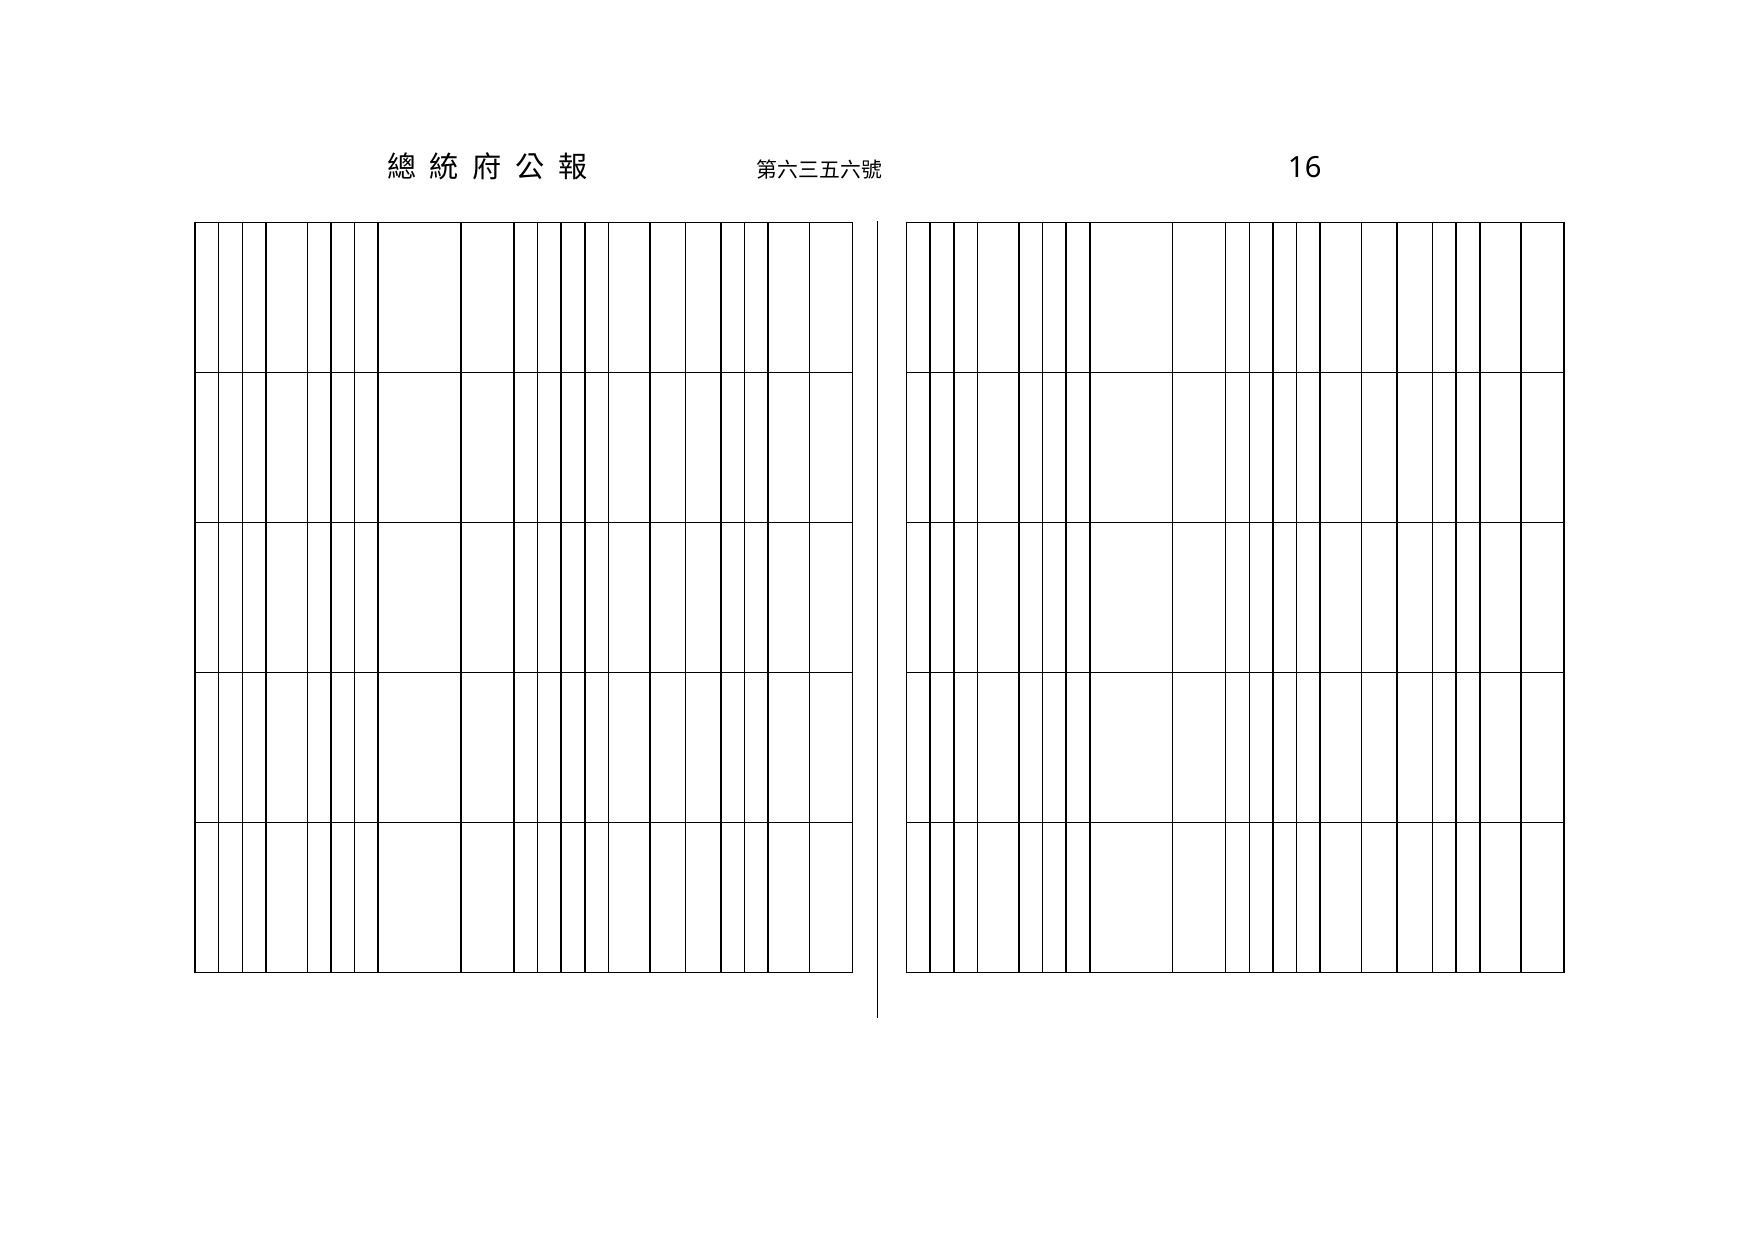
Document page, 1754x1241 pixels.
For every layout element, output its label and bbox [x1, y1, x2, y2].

table_cell [1226, 673, 1249, 822]
table_cell [1297, 223, 1319, 372]
table_cell [1481, 823, 1520, 972]
table_cell [1481, 523, 1520, 672]
table_cell [745, 823, 767, 972]
table_cell [978, 223, 1018, 372]
table_cell [1274, 523, 1296, 672]
table_cell [1043, 823, 1065, 972]
table_cell [1297, 523, 1319, 672]
table_cell [1020, 223, 1042, 372]
table_cell [538, 223, 560, 372]
table_cell [722, 373, 744, 522]
table_cell [1398, 823, 1432, 972]
table_cell [1091, 373, 1172, 522]
table_cell [586, 373, 608, 522]
table_cell [355, 673, 377, 822]
table_cell [308, 523, 330, 672]
table_cell [308, 673, 330, 822]
table_cell [1043, 223, 1065, 372]
table_cell [243, 373, 265, 522]
table_cell [1274, 373, 1296, 522]
table_cell [907, 823, 929, 972]
table_cell [722, 523, 744, 672]
table_cell [931, 373, 953, 522]
table_cell [686, 673, 720, 822]
table_cell [1020, 673, 1042, 822]
table_cell [1398, 673, 1432, 822]
table_cell [931, 223, 953, 372]
table_cell [609, 223, 649, 372]
table_cell [978, 673, 1018, 822]
table_cell [1091, 223, 1172, 372]
table_cell [1250, 373, 1272, 522]
table_cell [931, 523, 953, 672]
table_cell [1481, 223, 1520, 372]
table_cell [379, 823, 460, 972]
table_cell [769, 223, 809, 372]
table_cell [562, 673, 584, 822]
table_cell [1020, 373, 1042, 522]
table_cell [332, 673, 354, 822]
table_cell [1226, 523, 1249, 672]
table_cell [196, 523, 218, 672]
table_cell [810, 373, 852, 522]
table_cell [1522, 373, 1563, 522]
table_cell [515, 523, 537, 672]
table_cell [1362, 523, 1396, 672]
table_cell [1043, 673, 1065, 822]
table_cell [609, 823, 649, 972]
table_cell [1091, 523, 1172, 672]
table_cell [1321, 223, 1361, 372]
table_cell [1321, 523, 1361, 672]
table_cell [562, 373, 584, 522]
table_cell [267, 223, 307, 372]
table_cell [651, 223, 685, 372]
table_cell [1321, 373, 1361, 522]
table_cell [515, 823, 537, 972]
table_cell [1321, 823, 1361, 972]
table_cell [769, 373, 809, 522]
table_cell [562, 823, 584, 972]
table_cell [810, 823, 852, 972]
table_cell [931, 823, 953, 972]
table_cell [1297, 823, 1319, 972]
table_cell [1398, 373, 1432, 522]
table_cell [196, 223, 218, 372]
table_cell [1173, 373, 1225, 522]
table_cell [1362, 223, 1396, 372]
table_cell [1457, 223, 1479, 372]
table_cell [1481, 373, 1520, 522]
table_cell [332, 373, 354, 522]
table_cell [1173, 223, 1225, 372]
table_cell [219, 673, 242, 822]
table_cell [355, 523, 377, 672]
table_cell [745, 373, 767, 522]
table_cell [1067, 823, 1089, 972]
table_cell [1043, 373, 1065, 522]
table_cell [1274, 223, 1296, 372]
table_cell [1522, 823, 1563, 972]
table_cell [722, 223, 744, 372]
table_cell [810, 523, 852, 672]
table_cell [651, 823, 685, 972]
table_cell [955, 823, 977, 972]
table_cell [267, 823, 307, 972]
table_cell [1250, 523, 1272, 672]
table_cell [1297, 373, 1319, 522]
table_cell [1362, 823, 1396, 972]
table_cell [1067, 523, 1089, 672]
table_cell [1067, 223, 1089, 372]
table_cell [907, 673, 929, 822]
table_cell [978, 523, 1018, 672]
table_cell [1522, 673, 1563, 822]
table_cell [515, 673, 537, 822]
table_cell [219, 223, 242, 372]
table_cell [586, 673, 608, 822]
table_cell [1226, 823, 1249, 972]
table_cell [722, 823, 744, 972]
table_cell [978, 823, 1018, 972]
table_cell [379, 223, 460, 372]
table_cell [267, 673, 307, 822]
table_cell [1226, 373, 1249, 522]
table_cell [1067, 673, 1089, 822]
table_cell [810, 673, 852, 822]
table_cell [769, 673, 809, 822]
table_cell [651, 673, 685, 822]
table_cell [1274, 673, 1296, 822]
table_cell [1173, 523, 1225, 672]
table_cell [609, 523, 649, 672]
table_cell [769, 523, 809, 672]
table_cell [332, 223, 354, 372]
table_cell [978, 373, 1018, 522]
table_cell [1250, 673, 1272, 822]
table_cell [955, 223, 977, 372]
table_cell [722, 673, 744, 822]
table_cell [907, 523, 929, 672]
table_cell [462, 823, 513, 972]
table_cell [1433, 523, 1455, 672]
table_cell [586, 523, 608, 672]
table_cell [308, 823, 330, 972]
table_cell [1250, 223, 1272, 372]
table_cell [267, 523, 307, 672]
table_cell [515, 223, 537, 372]
table_cell [745, 223, 767, 372]
table_cell [538, 523, 560, 672]
table_cell [1362, 673, 1396, 822]
table_cell [1321, 673, 1361, 822]
table_cell [1043, 523, 1065, 672]
table_cell [1250, 823, 1272, 972]
table_cell [769, 823, 809, 972]
table_cell [955, 373, 977, 522]
table_cell [462, 373, 513, 522]
table_cell [651, 523, 685, 672]
table_cell [332, 823, 354, 972]
table_cell [379, 523, 460, 672]
table_cell [1457, 673, 1479, 822]
table_cell [243, 673, 265, 822]
table_cell [1481, 673, 1520, 822]
table_cell [1522, 223, 1563, 372]
table_cell [1173, 673, 1225, 822]
table_cell [1020, 823, 1042, 972]
table_cell [686, 523, 720, 672]
table_cell [219, 373, 242, 522]
table_cell [196, 823, 218, 972]
table_cell [1433, 823, 1455, 972]
table_cell [810, 223, 852, 372]
table_cell [355, 823, 377, 972]
table_cell [1020, 523, 1042, 672]
table_cell [1297, 673, 1319, 822]
table_cell [332, 523, 354, 672]
table_cell [462, 673, 513, 822]
table_cell [1398, 523, 1432, 672]
table_cell [1457, 373, 1479, 522]
table_cell [355, 223, 377, 372]
table_cell [308, 373, 330, 522]
table_cell [1274, 823, 1296, 972]
table_cell [243, 523, 265, 672]
table_cell [907, 223, 929, 372]
table_cell [267, 373, 307, 522]
table_cell [907, 373, 929, 522]
table_cell [196, 673, 218, 822]
table_cell [609, 673, 649, 822]
table_cell [931, 673, 953, 822]
table_cell [355, 373, 377, 522]
table_cell [686, 223, 720, 372]
table_cell [538, 823, 560, 972]
table_cell [1522, 523, 1563, 672]
table_cell [1091, 673, 1172, 822]
table_cell [515, 373, 537, 522]
table_cell [1226, 223, 1249, 372]
table_cell [243, 823, 265, 972]
table_cell [196, 373, 218, 522]
table_cell [1362, 373, 1396, 522]
table_cell [219, 823, 242, 972]
table_cell [462, 223, 513, 372]
table_cell [562, 223, 584, 372]
table_cell [538, 673, 560, 822]
table_cell [1398, 223, 1432, 372]
table_cell [1067, 373, 1089, 522]
table_cell [1457, 823, 1479, 972]
table_cell [1433, 223, 1455, 372]
table_cell [955, 673, 977, 822]
table_cell [1457, 523, 1479, 672]
table_cell [1433, 373, 1455, 522]
table_cell [745, 673, 767, 822]
table_cell [379, 673, 460, 822]
table_cell [955, 523, 977, 672]
table_cell [609, 373, 649, 522]
table_cell [686, 373, 720, 522]
table_cell [538, 373, 560, 522]
table_cell [651, 373, 685, 522]
table_cell [586, 823, 608, 972]
table_cell [586, 223, 608, 372]
table_cell [1433, 673, 1455, 822]
table_cell [243, 223, 265, 372]
table_cell [745, 523, 767, 672]
table_cell [219, 523, 242, 672]
table_cell [379, 373, 460, 522]
table_cell [1173, 823, 1225, 972]
table_cell [308, 223, 330, 372]
table_cell [686, 823, 720, 972]
table_cell [462, 523, 513, 672]
table_cell [1091, 823, 1172, 972]
table_cell [562, 523, 584, 672]
